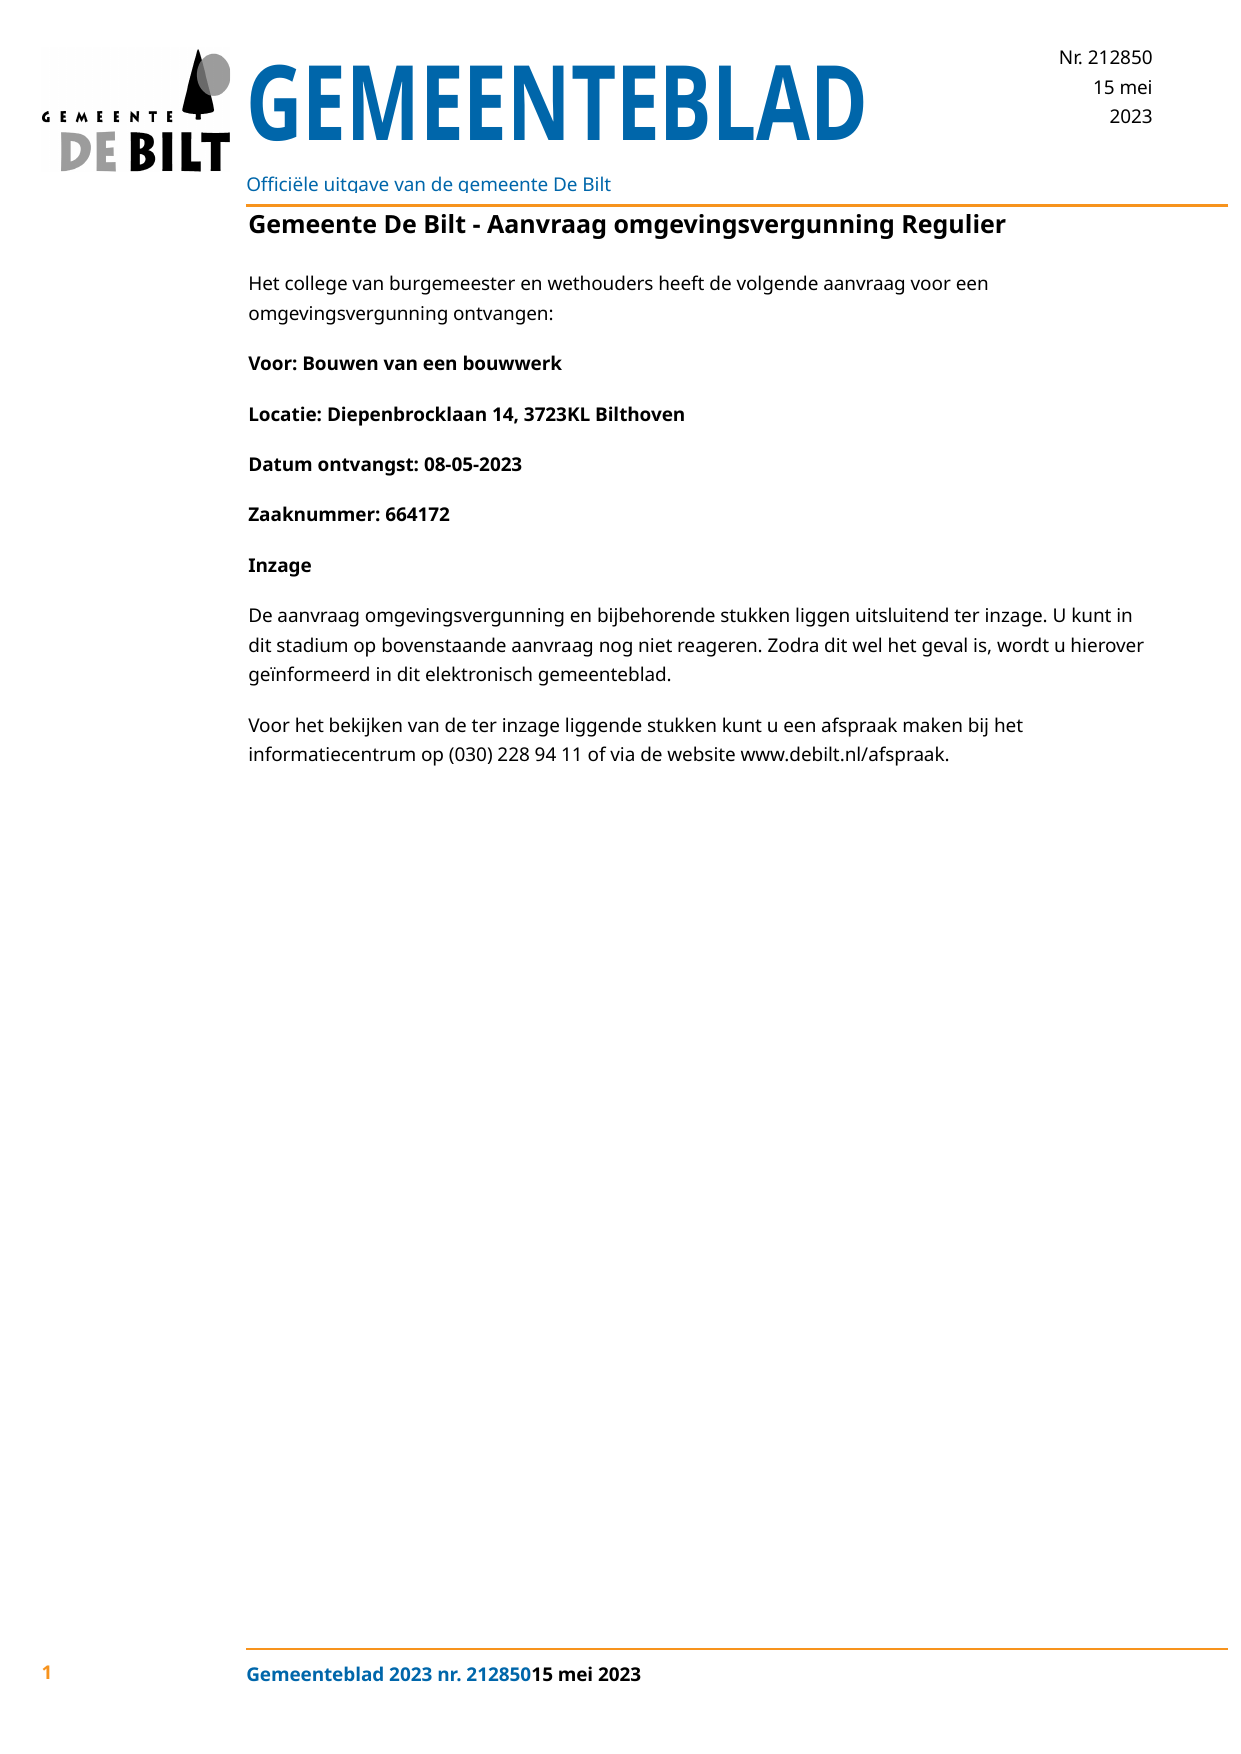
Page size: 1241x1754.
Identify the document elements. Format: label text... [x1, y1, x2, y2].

text Voor: Bouwen van een bouwwerk [248, 350, 1152, 376]
text De aanvraag omgevingsvergunning en bijbehorende stukken liggen uitsluitend ter inzage. U kunt in dit stadium op bovenstaande aanvraag nog niet reageren. Zodra dit wel het geval is, wordt u hierover geïnformeerd in dit elektronisch gemeenteblad. [248, 602, 1152, 687]
text Datum ontvangst: 08-05-2023 [248, 451, 1152, 477]
text Inzage [248, 552, 1152, 578]
picture [41, 47, 231, 172]
text Voor het bekijken van de ter inzage liggende stukken kunt u een afspraak maken bij het informatiecentrum op (030) 228 94 11 of via de website www.debilt.nl/afspraak. [248, 712, 1152, 767]
text Het college van burgemeester en wethouders heeft de volgende aanvraag voor een omgevingsvergunning ontvangen: [248, 270, 1152, 326]
text Locatie: Diepenbrocklaan 14, 3723KL Bilthoven [248, 401, 1152, 426]
text Gemeente De Bilt - Aanvraag omgevingsvergunning Regulier [248, 207, 1152, 241]
text Zaaknummer: 664172 [248, 502, 1152, 527]
